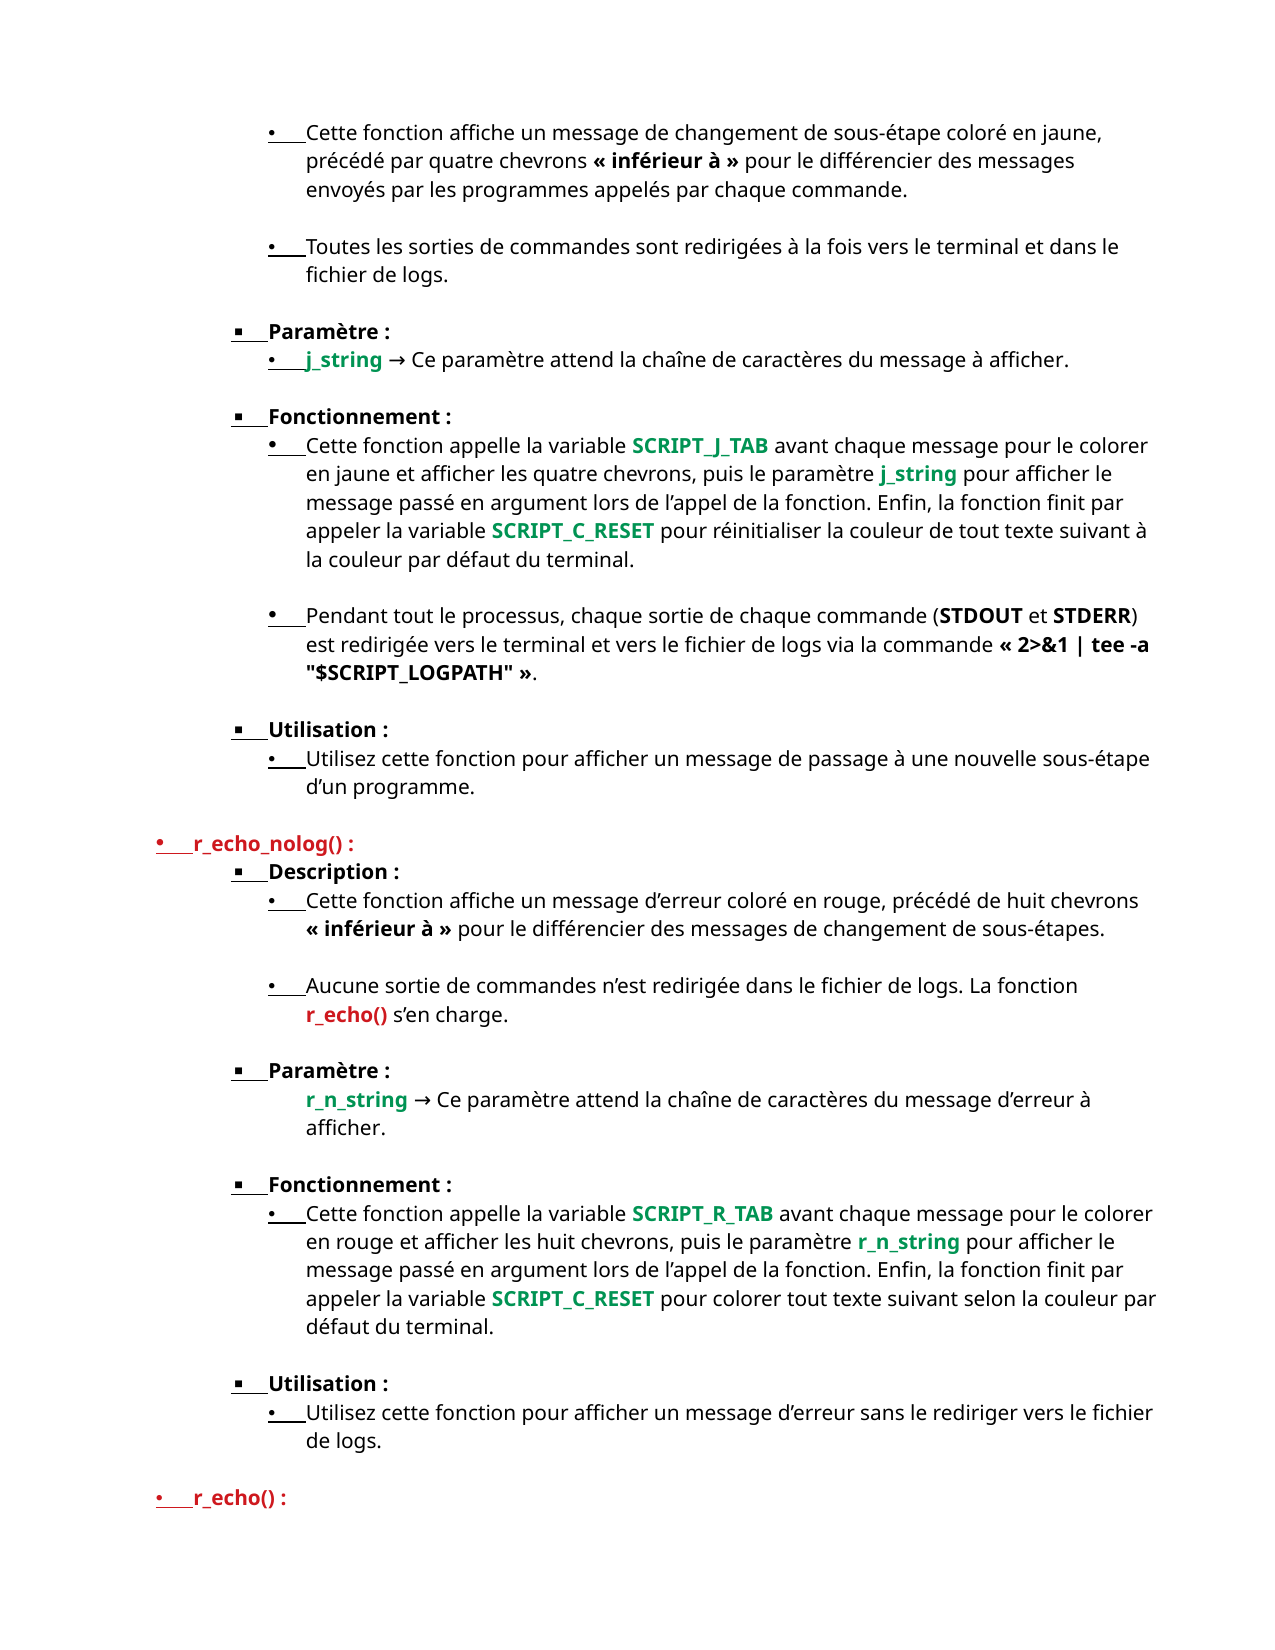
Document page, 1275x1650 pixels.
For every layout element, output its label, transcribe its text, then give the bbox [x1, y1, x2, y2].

list Aucune sortie de commandes n’est redirigée dans le fichier de logs. La fonction r_echo() s’en charge. [268, 971, 1157, 1028]
list Pendant tout le processus, chaque sortie de chaque commande (STDOUT et STDERR) est redirigée vers le terminal et vers le fichier de logs via la commande « 2>&1 | tee -a "$SCRIPT_LOGPATH" ». [268, 602, 1157, 687]
list r_n_string → Ce paramètre attend la chaîne de caractères du message d’erreur à afficher. [268, 1085, 1157, 1142]
list Cette fonction affiche un message de changement de sous-étape coloré en jaune, précédé par quatre chevrons « inférieur à » pour le différencier des messages envoyés par les programmes appelés par chaque commande. [268, 118, 1157, 203]
list Paramètre : [231, 1057, 1157, 1085]
list Cette fonction affiche un message d’erreur coloré en rouge, précédé de huit chevrons « inférieur à » pour le différencier des messages de changement de sous-étapes. [268, 886, 1157, 943]
list Utilisation : [231, 715, 1157, 744]
list Cette fonction appelle la variable SCRIPT_R_TAB avant chaque message pour le colorer en rouge et afficher les huit chevrons, puis le paramètre r_n_string pour afficher le message passé en argument lors de l’appel de la fonction. Enfin, la fonction finit par appeler la variable SCRIPT_C_RESET pour colorer tout texte suivant selon la couleur par défaut du terminal. [268, 1199, 1157, 1341]
list j_string → Ce paramètre attend la chaîne de caractères du message à afficher. [268, 346, 1157, 374]
list Cette fonction appelle la variable SCRIPT_J_TAB avant chaque message pour le colorer en jaune et afficher les quatre chevrons, puis le paramètre j_string pour afficher le message passé en argument lors de l’appel de la fonction. Enfin, la fonction finit par appeler la variable SCRIPT_C_RESET pour réinitialiser la couleur de tout texte suivant à la couleur par défaut du terminal. [268, 431, 1157, 573]
list Fonctionnement : [231, 402, 1157, 431]
list Toutes les sorties de commandes sont redirigées à la fois vers le terminal et dans le fichier de logs. [268, 232, 1157, 289]
list Paramètre : [231, 317, 1157, 346]
list r_echo_nolog() : [156, 829, 1157, 857]
list Description : [231, 857, 1157, 886]
list Utilisez cette fonction pour afficher un message de passage à une nouvelle sous-étape d’un programme. [268, 744, 1157, 801]
list Utilisez cette fonction pour afficher un message d’erreur sans le rediriger vers le fichier de logs. [268, 1398, 1157, 1455]
list Fonctionnement : [231, 1170, 1157, 1199]
list r_echo() : [156, 1483, 1157, 1512]
list Utilisation : [231, 1369, 1157, 1398]
